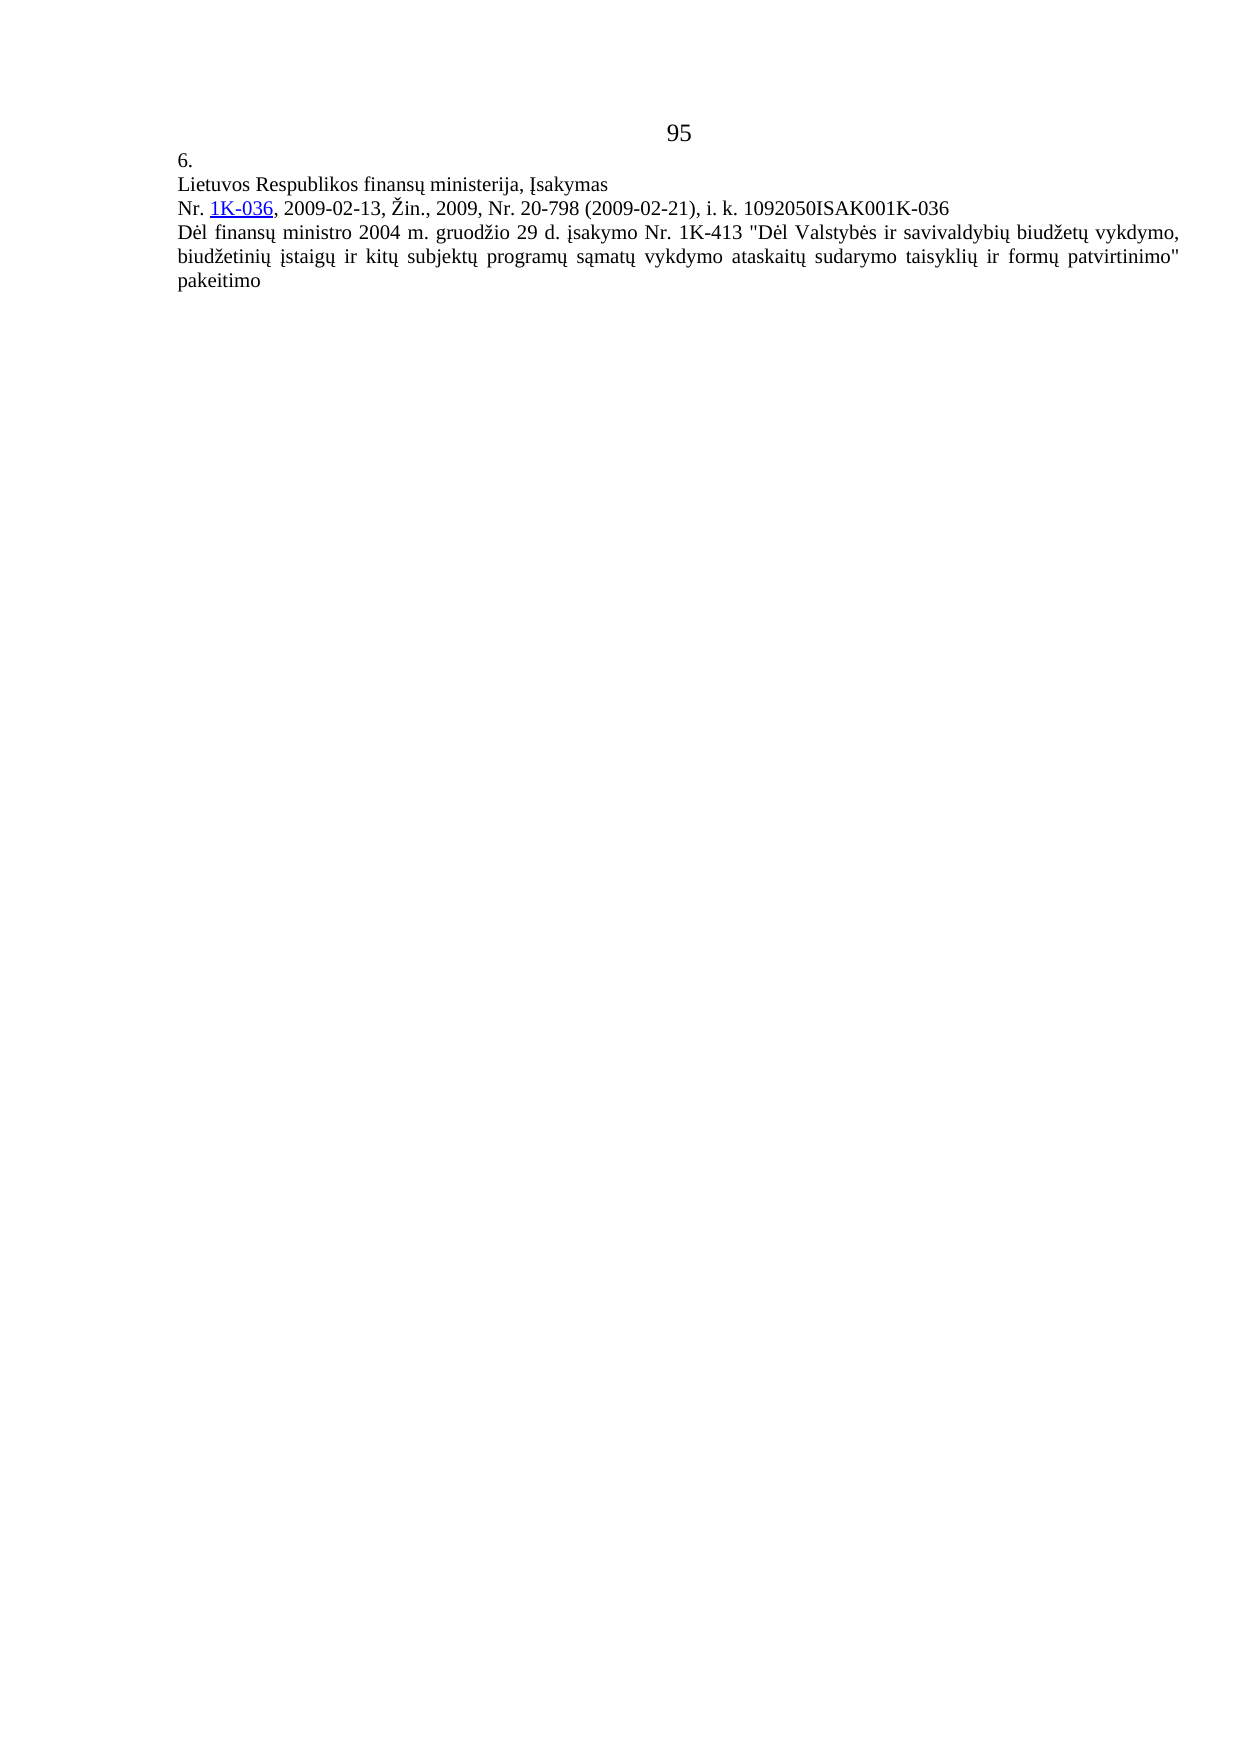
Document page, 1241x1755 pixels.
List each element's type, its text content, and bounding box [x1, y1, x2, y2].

text Lietuvos Respublikos finansų ministerija, Įsakymas [177, 172, 1181, 196]
text Nr. 1K-036, 2009-02-13, Žin., 2009, Nr. 20-798 (2009-02-21), i. k. 1092050ISAK001K-036 [177, 196, 1181, 220]
text 6. [177, 148, 1181, 172]
text Dėl finansų ministro 2004 m. gruodžio 29 d. įsakymo Nr. 1K-413 "Dėl Valstybės ir savivaldybių biudžetų vykdymo, biudžetinių įstaigų ir kitų subjektų programų sąmatų vykdymo ataskaitų sudarymo taisyklių ir formų patvirtinimo" pakeitimo [177, 220, 1181, 292]
